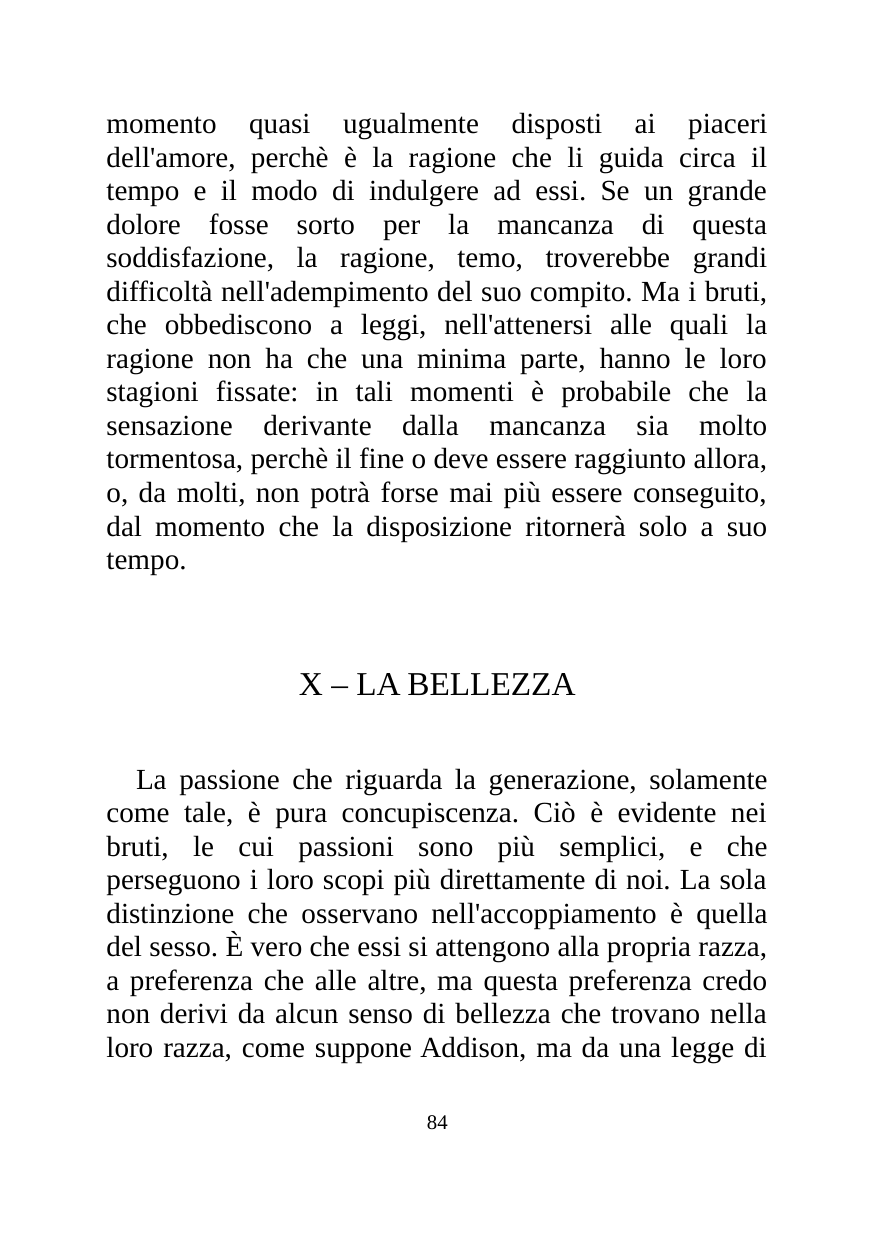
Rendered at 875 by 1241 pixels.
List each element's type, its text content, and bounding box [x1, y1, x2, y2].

subtitle X – LA BELLEZZA [106, 664, 768, 703]
text La passione che riguarda la generazione, solamente come tale, è pura concupiscenza. Ciò è evidente nei bruti, le cui passioni sono più semplici, e che perseguono i loro scopi più direttamente di noi. La sola distinzione che osservano nell'accoppiamento è quella del sesso. È vero che essi si attengono alla propria razza, a preferenza che alle altre, ma questa preferenza credo non derivi da alcun senso di bellezza che trovano nella loro razza, come suppone Addison, ma da una legge di [106, 762, 768, 1064]
text momento quasi ugualmente disposti ai piaceri dell'amore, perchè è la ragione che li guida circa il tempo e il modo di indulgere ad essi. Se un grande dolore fosse sorto per la mancanza di questa soddisfazione, la ragione, temo, troverebbe grandi difficoltà nell'adempimento del suo compito. Ma i bruti, che obbediscono a leggi, nell'attenersi alle quali la ragione non ha che una minima parte, hanno le loro stagioni fissate: in tali momenti è probabile che la sensazione derivante dalla mancanza sia molto tormentosa, perchè il fine o deve essere raggiunto allora, o, da molti, non potrà forse mai più essere conseguito, dal momento che la disposizione ritornerà solo a suo tempo. [106, 106, 768, 576]
